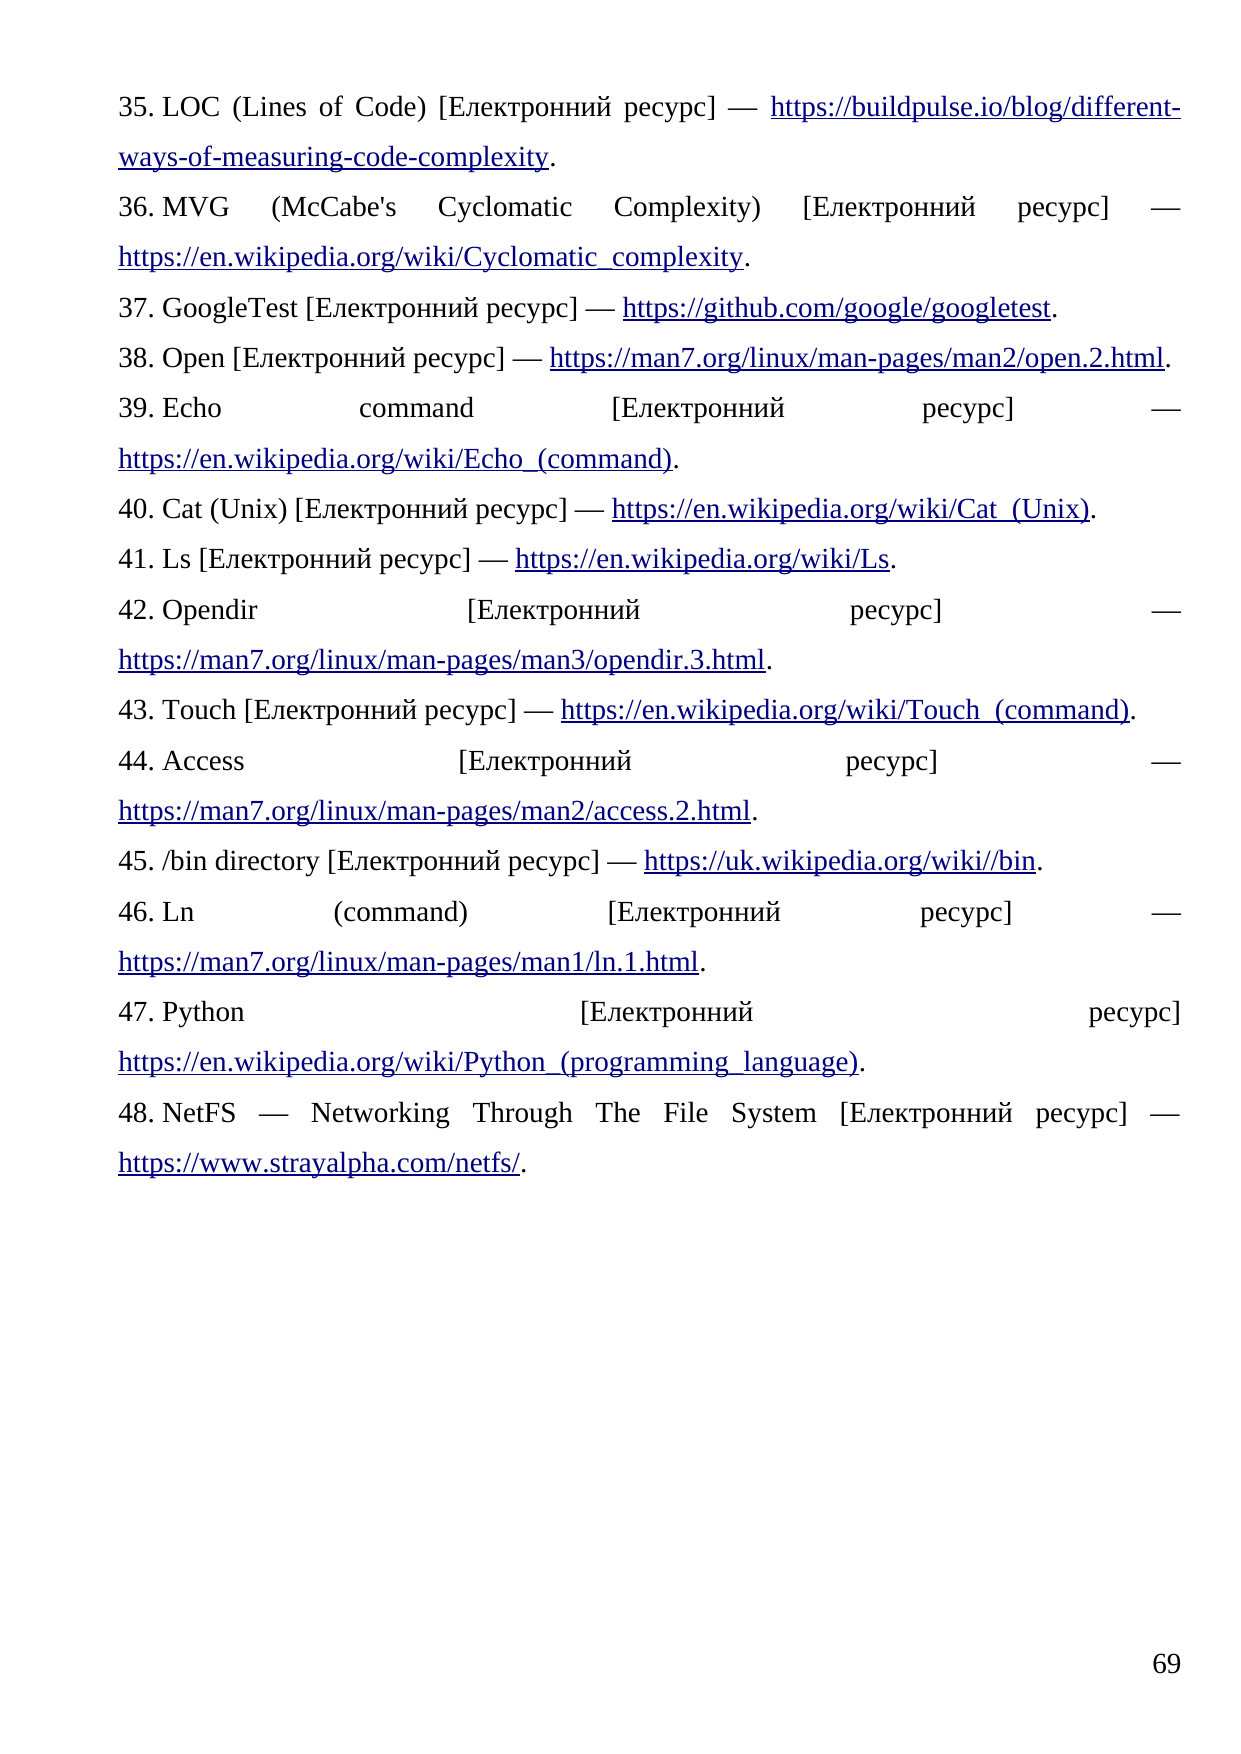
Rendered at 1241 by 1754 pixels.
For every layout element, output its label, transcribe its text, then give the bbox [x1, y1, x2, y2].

list GoogleTest [Електронний ресурс] — https://github.com/google/googletest. [118, 290, 1181, 323]
list Echo command [Електронний ресурс] — https://en.wikipedia.org/wiki/Echo_(command). [118, 391, 1181, 474]
list Ln (command) [Електронний ресурс] — https://man7.org/linux/man-pages/man1/ln.1.html. [118, 894, 1181, 977]
list Python [Електронний ресурс] https://en.wikipedia.org/wiki/Python_(programming_language). [118, 994, 1181, 1078]
list NetFS — Networking Through The File System [Електронний ресурс] — https://www.strayalpha.com/netfs/. [118, 1095, 1181, 1179]
list Ls [Електронний ресурс] — https://en.wikipedia.org/wiki/Ls. [118, 541, 1181, 575]
list /bin directory [Електронний ресурс] — https://uk.wikipedia.org/wiki//bin. [118, 843, 1181, 877]
list Opendir [Електронний ресурс] — https://man7.org/linux/man-pages/man3/opendir.3.html. [118, 592, 1181, 676]
list Access [Електронний ресурс] — https://man7.org/linux/man-pages/man2/access.2.html. [118, 743, 1181, 827]
list MVG (McCabe's Cyclomatic Complexity) [Електронний ресурс] — https://en.wikipedia.org/wiki/Cyclomatic_complexity. [118, 189, 1181, 273]
list LOC (Lines of Code) [Електронний ресурс] — https://buildpulse.io/blog/different-ways-of-measuring-code-complexity. [118, 89, 1181, 172]
list Touch [Електронний ресурс] — https://en.wikipedia.org/wiki/Touch_(command). [118, 692, 1181, 726]
list Open [Електронний ресурс] — https://man7.org/linux/man-pages/man2/open.2.html. [118, 340, 1181, 374]
list Cat (Unix) [Електронний ресурс] — https://en.wikipedia.org/wiki/Cat_(Unix). [118, 491, 1181, 525]
